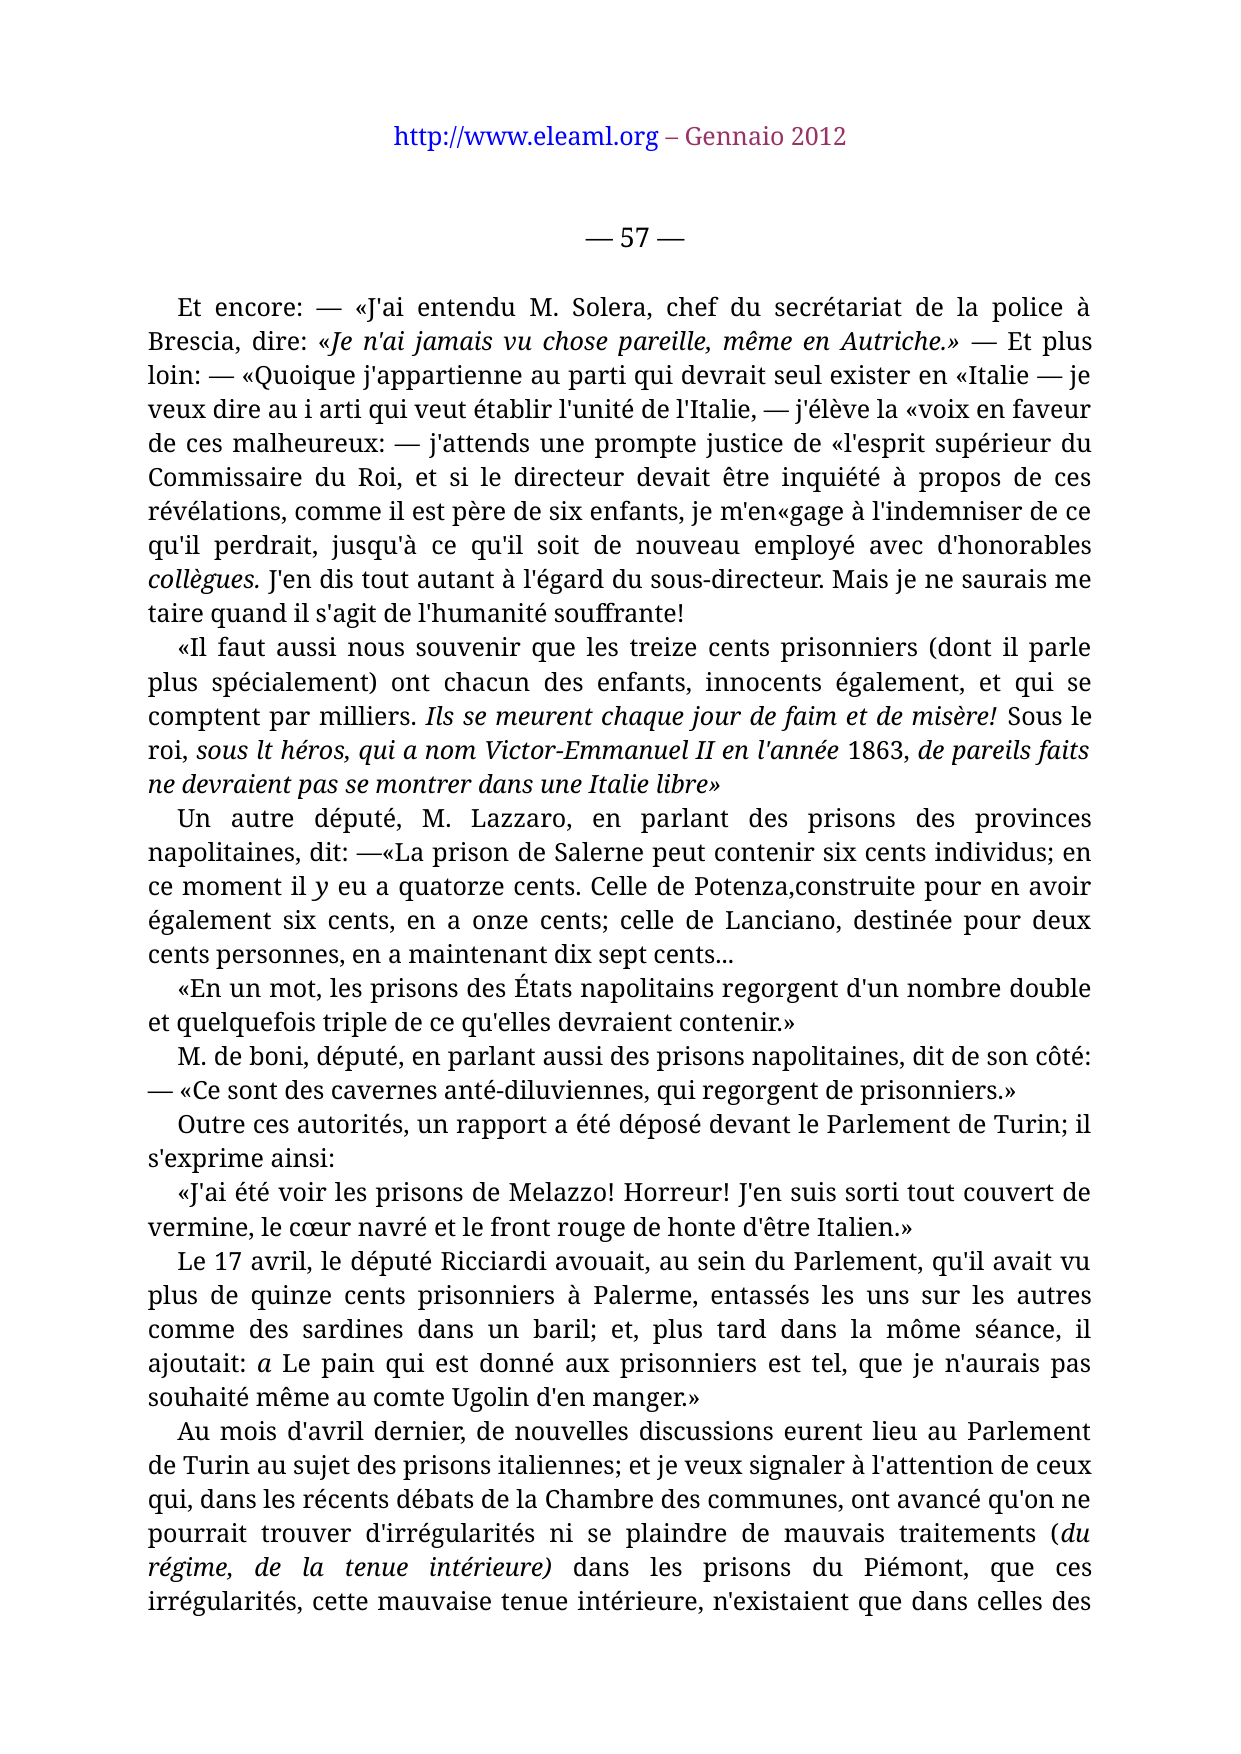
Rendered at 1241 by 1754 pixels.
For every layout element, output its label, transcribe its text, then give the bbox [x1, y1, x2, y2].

text M. de boni, député, en parlant aussi des prisons napolitaines, dit de son côté: — «Ce sont des cavernes anté-diluviennes, qui regorgent de prisonniers.» [148, 1039, 1093, 1107]
text Un autre député, M. Lazzaro, en parlant des prisons des provinces napolitaines, dit: —«La prison de Salerne peut contenir six cents individus; en ce moment il y eu a quatorze cents. Celle de Potenza,construite pour en avoir également six cents, en a onze cents; celle de Lanciano, destinée pour deux cents personnes, en a maintenant dix sept cents... [148, 800, 1093, 971]
text Au mois d'avril dernier, de nouvelles discussions eurent lieu au Parlement de Turin au sujet des prisons italiennes; et je veux signaler à l'attention de ceux qui, dans les récents débats de la Chambre des communes, ont avancé qu'on ne pourrait trouver d'irrégularités ni se plaindre de mauvais traitements (du régime, de la tenue intérieure) dans les prisons du Piémont, que ces irrégularités, cette mauvaise tenue intérieure, n'existaient que dans celles des [148, 1413, 1093, 1618]
text Le 17 avril, le député Ricciardi avouait, au sein du Parlement, qu'il avait vu plus de quinze cents prisonniers à Palerme, entassés les uns sur les autres comme des sardines dans un baril; et, plus tard dans la môme séance, il ajoutait: a Le pain qui est donné aux prisonniers est tel, que je n'aurais pas souhaité même au comte Ugolin d'en manger.» [148, 1243, 1093, 1413]
text «J'ai été voir les prisons de Melazzo! Horreur! J'en suis sorti tout couvert de vermine, le cœur navré et le front rouge de honte d'être Italien.» [148, 1175, 1093, 1243]
text Et encore: — «J'ai entendu M. Solera, chef du secrétariat de la police à Brescia, dire: «Je n'ai jamais vu chose pareille, même en Autriche.» — Et plus loin: — «Quoique j'appartienne au parti qui devrait seul exister en «Italie — je veux dire au i arti qui veut établir l'unité de l'Italie, — j'élève la «voix en faveur de ces malheureux: — j'attends une prompte justice de «l'esprit supérieur du Commissaire du Roi, et si le directeur devait être inquiété à propos de ces révélations, comme il est père de six enfants, je m'en«gage à l'indemniser de ce qu'il perdrait, jusqu'à ce qu'il soit de nouveau employé avec d'honorables collègues. J'en dis tout autant à l'égard du sous-directeur. Mais je ne saurais me taire quand il s'agit de l'humanité souffrante! [148, 289, 1093, 630]
text «En un mot, les prisons des États napolitains regorgent d'un nombre double et quelquefois triple de ce qu'elles devraient contenir.» [148, 971, 1093, 1039]
text — 57 — [148, 218, 1093, 255]
text «Il faut aussi nous souvenir que les treize cents prisonniers (dont il parle plus spécialement) ont chacun des enfants, innocents également, et qui se comptent par milliers. Ils se meurent chaque jour de faim et de misère! Sous le roi, sous lt héros, qui a nom Victor-Emmanuel II en l'année 1863, de pareils faits ne devraient pas se montrer dans une Italie libre» [148, 630, 1093, 800]
text Outre ces autorités, un rapport a été déposé devant le Parlement de Turin; il s'exprime ainsi: [148, 1107, 1093, 1175]
